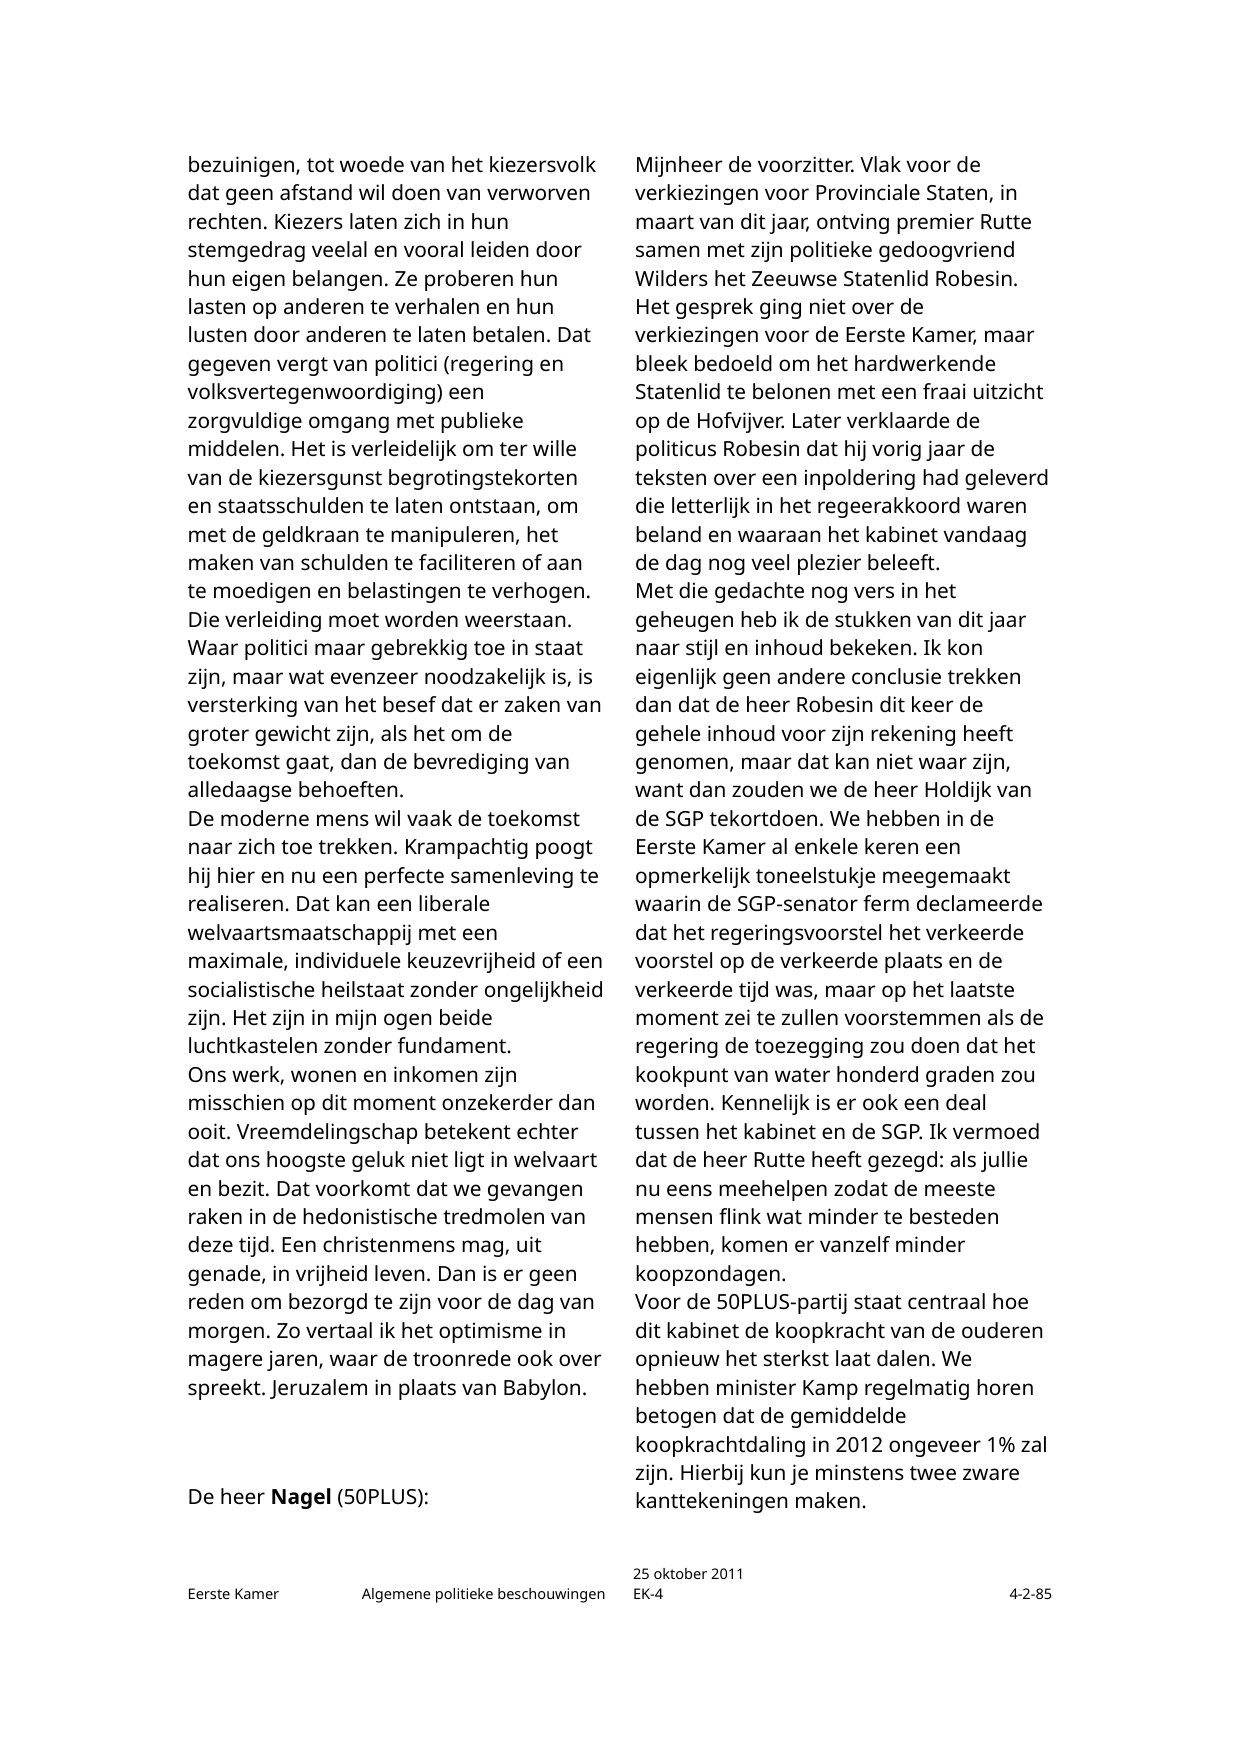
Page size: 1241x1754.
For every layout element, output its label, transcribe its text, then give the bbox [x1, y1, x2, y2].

text Voor de 50PLUS-partij staat centraal hoe dit kabinet de koopkracht van de ouderen opnieuw het sterkst laat dalen. We hebben minister Kamp regelmatig horen betogen dat de gemiddelde koopkrachtdaling in 2012 ongeveer 1% zal zijn. Hierbij kun je minstens twee zware kanttekeningen maken. [635, 1287, 1053, 1515]
text Met die gedachte nog vers in het geheugen heb ik de stukken van dit jaar naar stijl en inhoud bekeken. Ik kon eigenlijk geen andere conclusie trekken dan dat de heer Robesin dit keer de gehele inhoud voor zijn rekening heeft genomen, maar dat kan niet waar zijn, want dan zouden we de heer Holdijk van de SGP tekortdoen. We hebben in de Eerste Kamer al enkele keren een opmerkelijk toneelstukje meegemaakt waarin de SGP-senator ferm declameerde dat het regeringsvoorstel het verkeerde voorstel op de verkeerde plaats en de verkeerde tijd was, maar op het laatste moment zei te zullen voorstemmen als de regering de toezegging zou doen dat het kookpunt van water honderd graden zou worden. Kennelijk is er ook een deal tussen het kabinet en de SGP. Ik vermoed dat de heer Rutte heeft gezegd: als jullie nu eens meehelpen zodat de meeste mensen flink wat minder te besteden hebben, komen er vanzelf minder koopzondagen. [635, 577, 1053, 1287]
text De heer Nagel (50PLUS): [187, 1482, 605, 1511]
text  [187, 1431, 605, 1460]
text bezuinigen, tot woede van het kiezersvolk dat geen afstand wil doen van verworven rechten. Kiezers laten zich in hun stemgedrag veelal en vooral leiden door hun eigen belangen. Ze proberen hun lasten op anderen te verhalen en hun lusten door anderen te laten betalen. Dat gegeven vergt van politici (regering en volksvertegenwoordiging) een zorgvuldige omgang met publieke middelen. Het is verleidelijk om ter wille van de kiezersgunst begrotingstekorten en staatsschulden te laten ontstaan, om met de geldkraan te manipuleren, het maken van schulden te faciliteren of aan te moedigen en belastingen te verhogen. Die verleiding moet worden weerstaan. Waar politici maar gebrekkig toe in staat zijn, maar wat evenzeer noodzakelijk is, is versterking van het besef dat er zaken van groter gewicht zijn, als het om de toekomst gaat, dan de bevrediging van alledaagse behoeften. [187, 150, 605, 804]
text Mijnheer de voorzitter. Vlak voor de verkiezingen voor Provinciale Staten, in maart van dit jaar, ontving premier Rutte samen met zijn politieke gedoogvriend Wilders het Zeeuwse Statenlid Robesin. Het gesprek ging niet over de verkiezingen voor de Eerste Kamer, maar bleek bedoeld om het hardwerkende Statenlid te belonen met een fraai uitzicht op de Hofvijver. Later verklaarde de politicus Robesin dat hij vorig jaar de teksten over een inpoldering had geleverd die letterlijk in het regeerakkoord waren beland en waaraan het kabinet vandaag de dag nog veel plezier beleeft. [635, 150, 1053, 577]
text De moderne mens wil vaak de toekomst naar zich toe trekken. Krampachtig poogt hij hier en nu een perfecte samenleving te realiseren. Dat kan een liberale welvaartsmaatschappij met een maximale, individuele keuzevrijheid of een socialistische heilstaat zonder ongelijkheid zijn. Het zijn in mijn ogen beide luchtkastelen zonder fundament. [187, 804, 605, 1060]
text Ons werk, wonen en inkomen zijn misschien op dit moment onzekerder dan ooit. Vreemdelingschap betekent echter dat ons hoogste geluk niet ligt in welvaart en bezit. Dat voorkomt dat we gevangen raken in de hedonistische tredmolen van deze tijd. Een christenmens mag, uit genade, in vrijheid leven. Dan is er geen reden om bezorgd te zijn voor de dag van morgen. Zo vertaal ik het optimisme in magere jaren, waar de troonrede ook over spreekt. Jeruzalem in plaats van Babylon. [187, 1060, 605, 1401]
